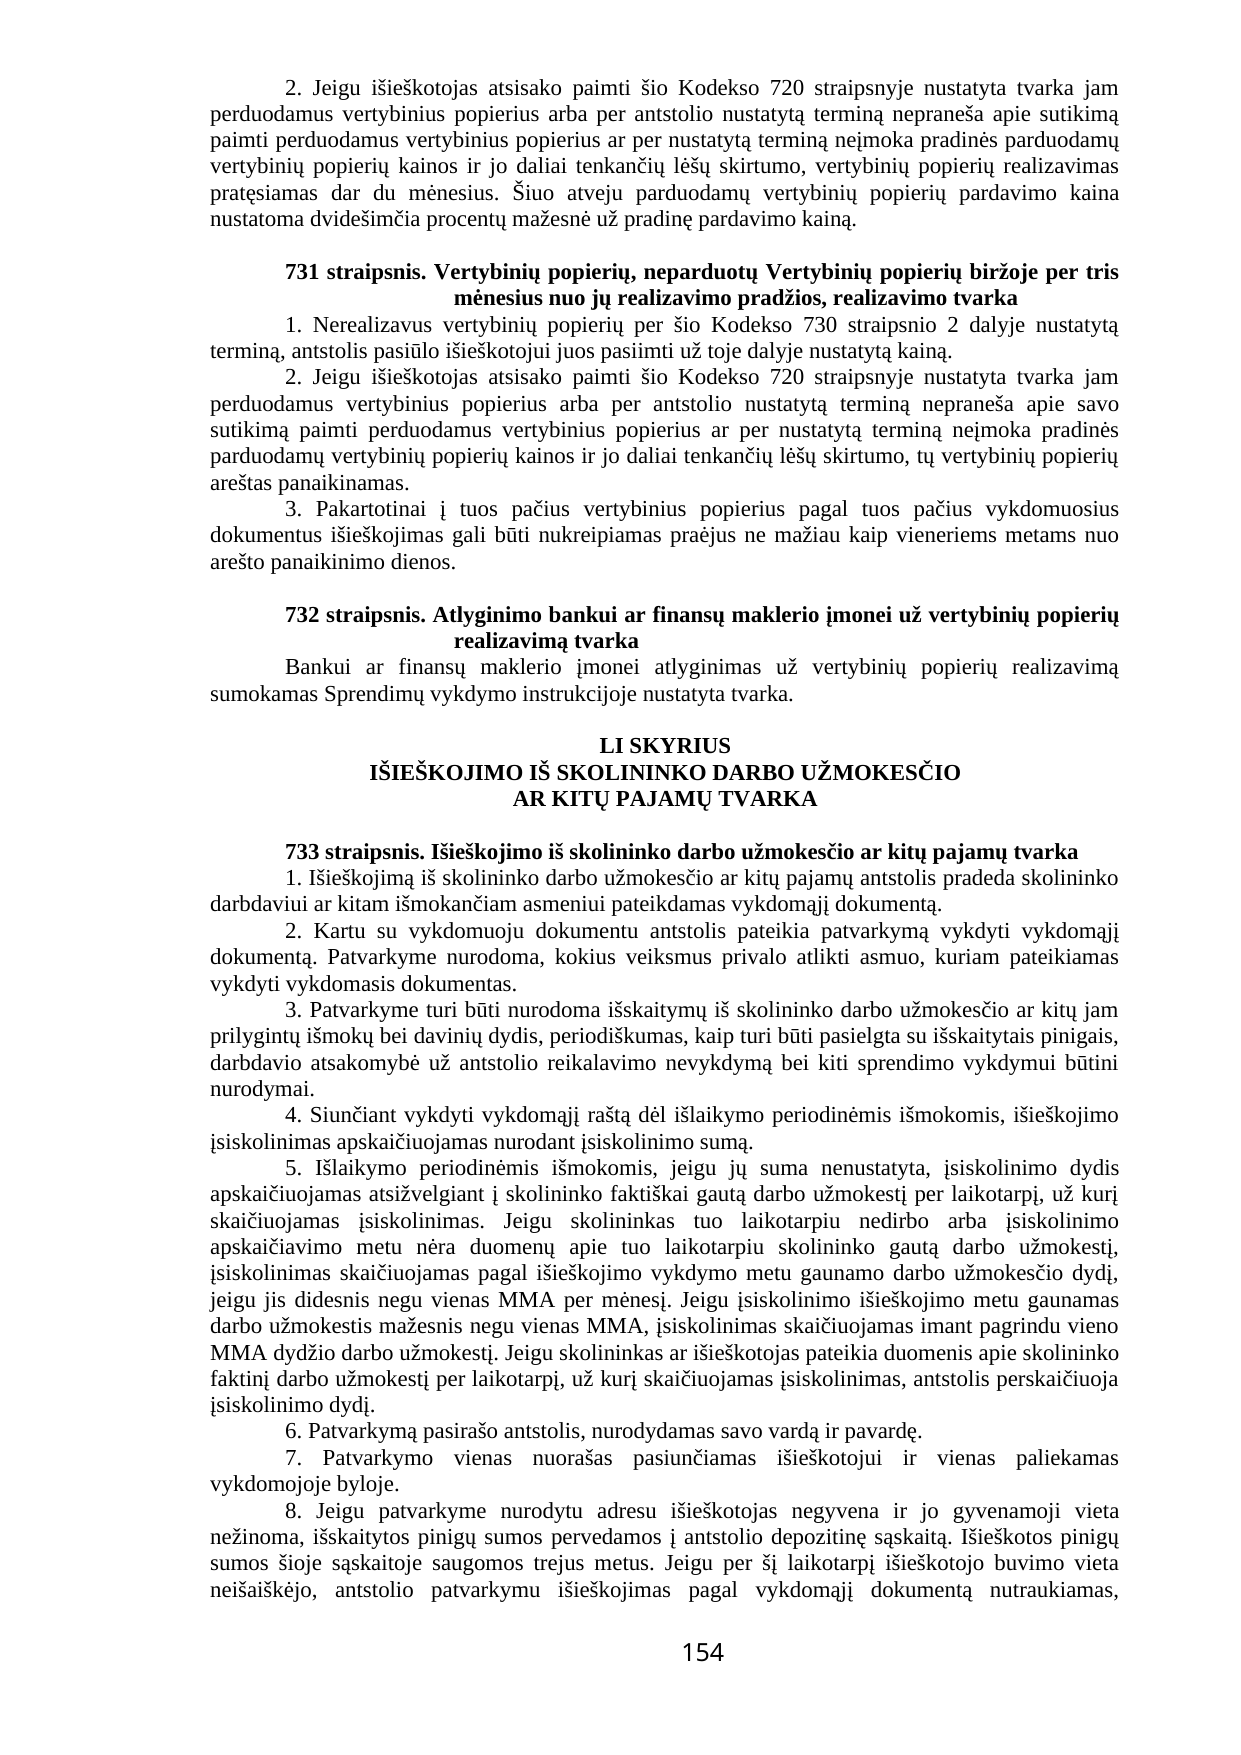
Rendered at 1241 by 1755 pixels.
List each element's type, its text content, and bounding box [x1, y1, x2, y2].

text 2. Jeigu išieškotojas atsisako paimti šio Kodekso 720 straipsnyje nustatyta tvarka jam perduodamus vertybinius popierius arba per antstolio nustatytą terminą nepraneša apie sutikimą paimti perduodamus vertybinius popierius ar per nustatytą terminą neįmoka pradinės parduodamų vertybinių popierių kainos ir jo daliai tenkančių lėšų skirtumo, vertybinių popierių realizavimas pratęsiamas dar du mėnesius. Šiuo atveju parduodamų vertybinių popierių pardavimo kaina nustatoma dvidešimčia procentų mažesnė už pradinę pardavimo kainą. [210, 73, 1120, 232]
text 2. Jeigu išieškotojas atsisako paimti šio Kodekso 720 straipsnyje nustatyta tvarka jam perduodamus vertybinius popierius arba per antstolio nustatytą terminą nepraneša apie savo sutikimą paimti perduodamus vertybinius popierius ar per nustatytą terminą neįmoka pradinės parduodamų vertybinių popierių kainos ir jo daliai tenkančių lėšų skirtumo, tų vertybinių popierių areštas panaikinamas. [210, 363, 1120, 495]
subtitle IŠIEŠKOJIMO IŠ SKOLININKO DARBO UŽMOKESČIO [210, 759, 1120, 785]
text 1. Nerealizavus vertybinių popierių per šio Kodekso 730 straipsnio 2 dalyje nustatytą terminą, antstolis pasiūlo išieškotojui juos pasiimti už toje dalyje nustatytą kainą. [210, 311, 1120, 363]
text Bankui ar finansų maklerio įmonei atlyginimas už vertybinių popierių realizavimą sumokamas Sprendimų vykdymo instrukcijoje nustatyta tvarka. [210, 653, 1120, 706]
text 731 straipsnis. Vertybinių popierių, neparduotų Vertybinių popierių biržoje per tris mėnesius nuo jų realizavimo pradžios, realizavimo tvarka [285, 258, 1120, 311]
text 733 straipsnis. Išieškojimo iš skolininko darbo užmokesčio ar kitų pajamų tvarka [285, 838, 1120, 864]
text 2. Kartu su vykdomuoju dokumentu antstolis pateikia patvarkymą vykdyti vykdomąjį dokumentą. Patvarkyme nurodoma, kokius veiksmus privalo atlikti asmuo, kuriam pateikiamas vykdyti vykdomasis dokumentas. [210, 917, 1120, 996]
text 1. Išieškojimą iš skolininko darbo užmokesčio ar kitų pajamų antstolis pradeda skolininko darbdaviui ar kitam išmokančiam asmeniui pateikdamas vykdomąjį dokumentą. [210, 864, 1120, 917]
text 7. Patvarkymo vienas nuorašas pasiunčiamas išieškotojui ir vienas paliekamas vykdomojoje byloje. [210, 1444, 1120, 1497]
text 4. Siunčiant vykdyti vykdomąjį raštą dėl išlaikymo periodinėmis išmokomis, išieškojimo įsiskolinimas apskaičiuojamas nurodant įsiskolinimo sumą. [210, 1101, 1120, 1154]
subtitle LI SKYRIUS [210, 732, 1120, 759]
text 6. Patvarkymą pasirašo antstolis, nurodydamas savo vardą ir pavardę. [210, 1418, 1120, 1444]
text AR KITŲ PAJAMŲ TVARKA [210, 785, 1120, 811]
text 3. Pakartotinai į tuos pačius vertybinius popierius pagal tuos pačius vykdomuosius dokumentus išieškojimas gali būti nukreipiamas praėjus ne mažiau kaip vieneriems metams nuo arešto panaikinimo dienos. [210, 495, 1120, 574]
text 8. Jeigu patvarkyme nurodytu adresu išieškotojas negyvena ir jo gyvenamoji vieta nežinoma, išskaitytos pinigų sumos pervedamos į antstolio depozitinę sąskaitą. Išieškotos pinigų sumos šioje sąskaitoje saugomos trejus metus. Jeigu per šį laikotarpį išieškotojo buvimo vieta neišaiškėjo, antstolio patvarkymu išieškojimas pagal vykdomąjį dokumentą nutraukiamas, [210, 1497, 1120, 1602]
text 3. Patvarkyme turi būti nurodoma išskaitymų iš skolininko darbo užmokesčio ar kitų jam prilygintų išmokų bei davinių dydis, periodiškumas, kaip turi būti pasielgta su išskaitytais pinigais, darbdavio atsakomybė už antstolio reikalavimo nevykdymą bei kiti sprendimo vykdymui būtini nurodymai. [210, 996, 1120, 1101]
text 5. Išlaikymo periodinėmis išmokomis, jeigu jų suma nenustatyta, įsiskolinimo dydis apskaičiuojamas atsižvelgiant į skolininko faktiškai gautą darbo užmokestį per laikotarpį, už kurį skaičiuojamas įsiskolinimas. Jeigu skolininkas tuo laikotarpiu nedirbo arba įsiskolinimo apskaičiavimo metu nėra duomenų apie tuo laikotarpiu skolininko gautą darbo užmokestį, įsiskolinimas skaičiuojamas pagal išieškojimo vykdymo metu gaunamo darbo užmokesčio dydį, jeigu jis didesnis negu vienas MMA per mėnesį. Jeigu įsiskolinimo išieškojimo metu gaunamas darbo užmokestis mažesnis negu vienas MMA, įsiskolinimas skaičiuojamas imant pagrindu vieno MMA dydžio darbo užmokestį. Jeigu skolininkas ar išieškotojas pateikia duomenis apie skolininko faktinį darbo užmokestį per laikotarpį, už kurį skaičiuojamas įsiskolinimas, antstolis perskaičiuoja įsiskolinimo dydį. [210, 1154, 1120, 1418]
text 732 straipsnis. Atlyginimo bankui ar finansų maklerio įmonei už vertybinių popierių realizavimą tvarka [285, 601, 1120, 653]
